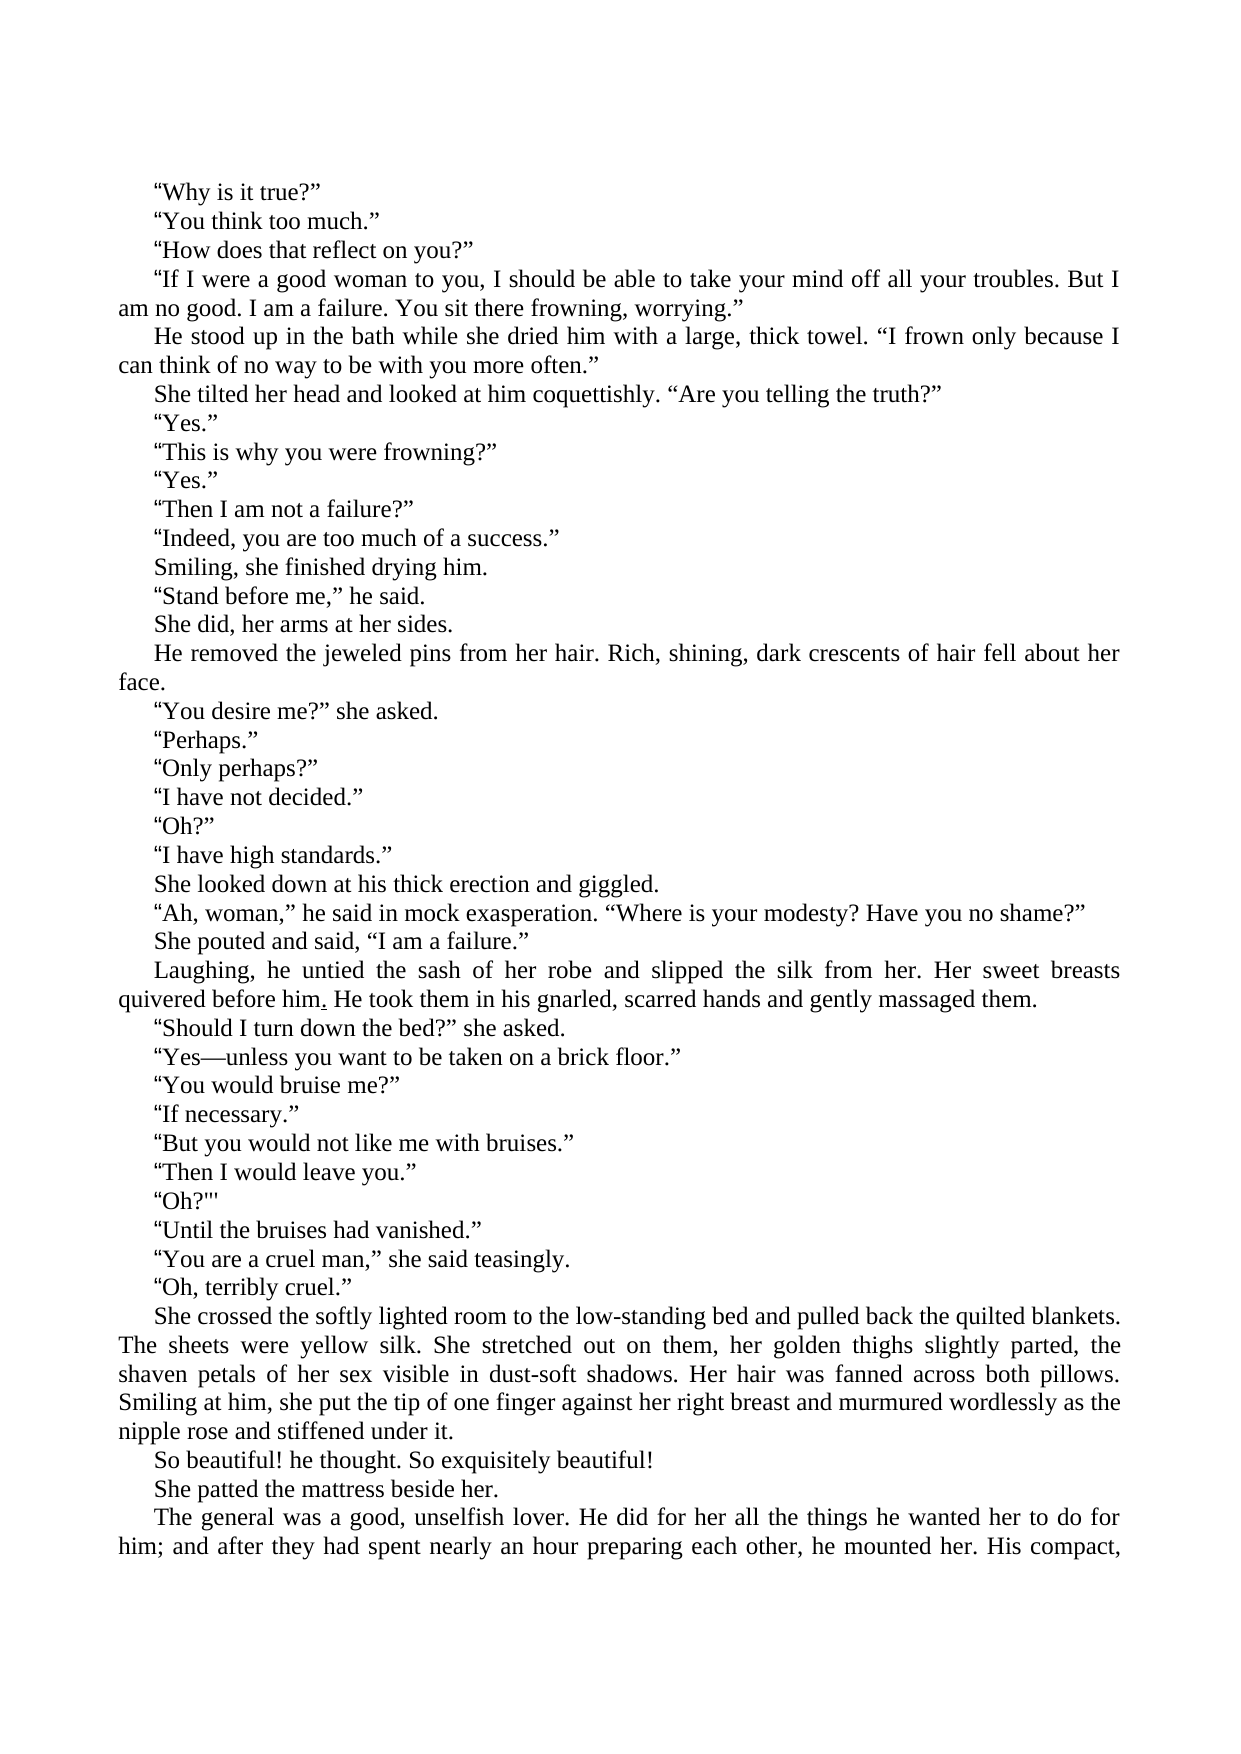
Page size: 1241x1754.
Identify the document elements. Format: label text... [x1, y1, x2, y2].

text “Oh, terribly cruel.” [118, 1272, 1122, 1301]
text “Yes.” [118, 465, 1122, 494]
text “You think too much.” [118, 206, 1122, 235]
text “Ah, woman,” he said in mock exasperation. “Where is your modesty? Have you no shame?” [118, 898, 1122, 926]
text He removed the jeweled pins from her hair. Rich, shining, dark crescents of hair fell about her face. [118, 638, 1122, 696]
text “Yes—unless you want to be taken on a brick floor.” [118, 1042, 1122, 1070]
text She did, her arms at her sides. [118, 609, 1122, 638]
text “I have high standards.” [118, 840, 1122, 869]
text She looked down at his thick erection and giggled. [118, 869, 1122, 898]
text “Then I would leave you.” [118, 1157, 1122, 1186]
text The general was a good, unselfish lover. He did for her all the things he wanted her to do for him; and after they had spent nearly an hour preparing each other, he mounted her. His compact, [118, 1502, 1122, 1560]
text “You would bruise me?” [118, 1070, 1122, 1099]
text “Should I turn down the bed?” she asked. [118, 1013, 1122, 1042]
text She tilted her head and looked at him coquettishly. “Are you telling the truth?” [118, 379, 1122, 408]
text “Indeed, you are too much of a success.” [118, 523, 1122, 552]
text “How does that reflect on you?” [118, 235, 1122, 264]
text “Then I am not a failure?” [118, 494, 1122, 523]
text “You desire me?” she asked. [118, 696, 1122, 724]
text “I have not decided.” [118, 782, 1122, 811]
text “But you would not like me with bruises.” [118, 1128, 1122, 1157]
text Smiling, she finished drying him. [118, 552, 1122, 581]
text “Stand before me,” he said. [118, 581, 1122, 609]
text “If necessary.” [118, 1099, 1122, 1128]
text “You are a cruel man,” she said teasingly. [118, 1243, 1122, 1272]
text “Oh?” [118, 811, 1122, 840]
text He stood up in the bath while she dried him with a large, thick towel. “I frown only because I can think of no way to be with you more often.” [118, 321, 1122, 379]
text “Why is it true?” [118, 177, 1122, 206]
text She patted the mattress beside her. [118, 1474, 1122, 1502]
text She crossed the softly lighted room to the low-standing bed and pulled back the quilted blankets. The sheets were yellow silk. She stretched out on them, her golden thighs slightly parted, the shaven petals of her sex visible in dust-soft shadows. Her hair was fanned across both pillows. Smiling at him, she put the tip of one finger against her right breast and murmured wordlessly as the nipple rose and stiffened under it. [118, 1301, 1122, 1445]
text “Until the bruises had vanished.” [118, 1215, 1122, 1243]
text So beautiful! he thought. So exquisitely beautiful! [118, 1445, 1122, 1474]
text “Oh?"' [118, 1186, 1122, 1215]
text “If I were a good woman to you, I should be able to take your mind off all your troubles. But I am no good. I am a failure. You sit there frowning, worrying.” [118, 264, 1122, 321]
text “This is why you were frowning?” [118, 436, 1122, 465]
text “Only perhaps?” [118, 753, 1122, 782]
text “Yes.” [118, 408, 1122, 436]
text She pouted and said, “I am a failure.” [118, 926, 1122, 955]
text “Perhaps.” [118, 724, 1122, 753]
text Laughing, he untied the sash of her robe and slipped the silk from her. Her sweet breasts quivered before him. He took them in his gnarled, scarred hands and gently massaged them. [118, 955, 1122, 1013]
